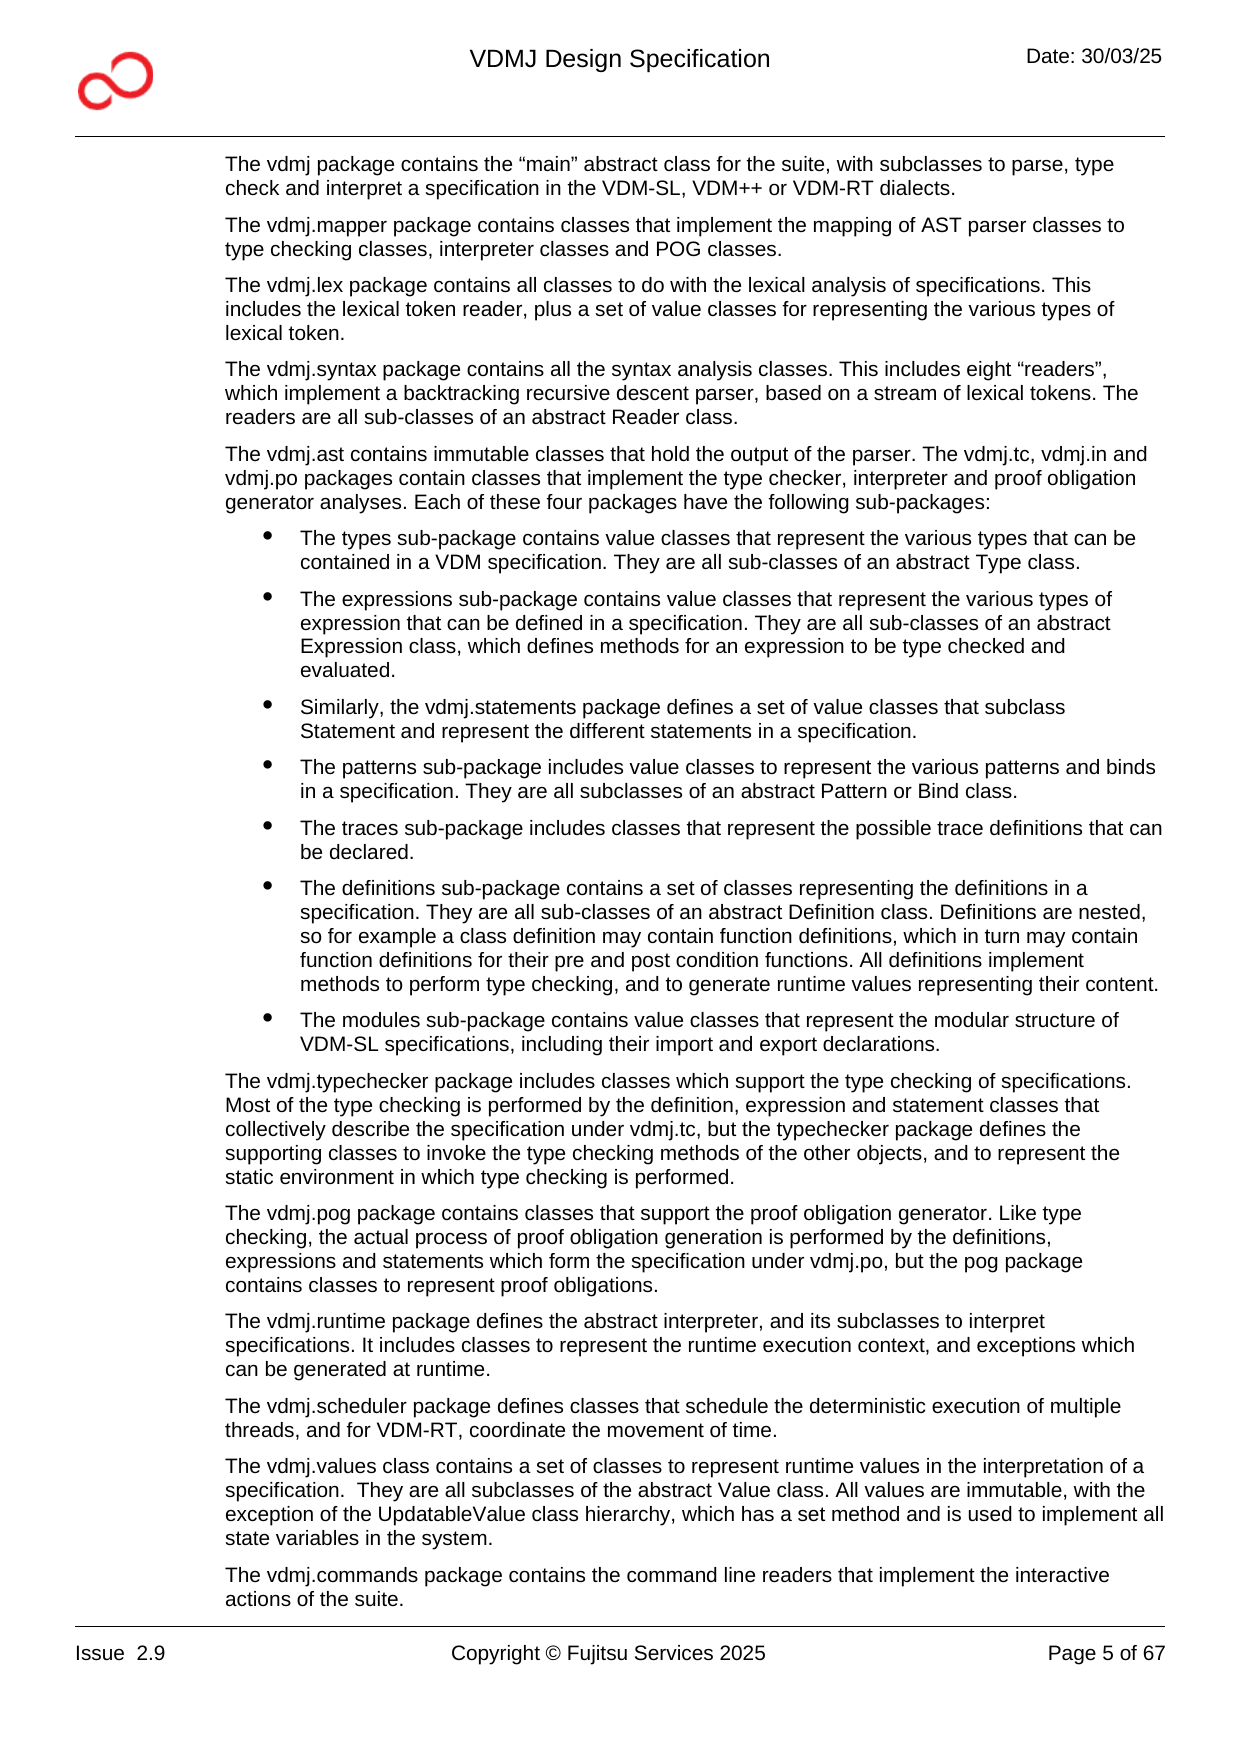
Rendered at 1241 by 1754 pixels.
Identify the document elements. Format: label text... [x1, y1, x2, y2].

picture [78, 44, 153, 120]
list The patterns sub-package includes value classes to represent the various patterns and binds in a specification. They are all subclasses of an abstract Pattern or Bind class. [262, 756, 1165, 803]
text The vdmj.values class contains a set of classes to represent runtime values in the interpretation of a specification. They are all subclasses of the abstract Value class. All values are immutable, with the exception of the UpdatableValue class hierarchy, which has a set method and is used to implement all state variables in the system. [225, 1454, 1165, 1550]
text The vdmj package contains the “main” abstract class for the suite, with subclasses to parse, type check and interpret a specification in the VDM-SL, VDM++ or VDM-RT dialects. [225, 152, 1165, 200]
text The vdmj.commands package contains the command line readers that implement the interactive actions of the suite. [225, 1563, 1165, 1611]
text The vdmj.mapper package contains classes that implement the mapping of AST parser classes to type checking classes, interpreter classes and POG classes. [225, 213, 1165, 261]
text The vdmj.scheduler package defines classes that schedule the deterministic execution of multiple threads, and for VDM-RT, coordinate the movement of time. [225, 1394, 1165, 1442]
list The modules sub-package contains value classes that represent the modular structure of VDM-SL specifications, including their import and export declarations. [262, 1009, 1165, 1057]
list The definitions sub-package contains a set of classes representing the definitions in a specification. They are all sub-classes of an abstract Definition class. Definitions are nested, so for example a class definition may contain function definitions, which in turn may contain function definitions for their pre and post condition functions. All definitions implement methods to perform type checking, and to generate runtime values representing their content. [262, 876, 1165, 996]
text The vdmj.ast contains immutable classes that hold the output of the parser. The vdmj.tc, vdmj.in and vdmj.po packages contain classes that implement the type checker, interpreter and proof obligation generator analyses. Each of these four packages have the following sub-packages: [225, 442, 1165, 514]
text The vdmj.typechecker package includes classes which support the type checking of specifications. Most of the type checking is performed by the definition, expression and statement classes that collectively describe the specification under vdmj.tc, but the typechecker package defines the supporting classes to invoke the type checking methods of the other objects, and to represent the static environment in which type checking is performed. [225, 1069, 1165, 1189]
text The vdmj.syntax package contains all the syntax analysis classes. This includes eight “readers”, which implement a backtracking recursive descent parser, based on a stream of lexical tokens. The readers are all sub-classes of an abstract Reader class. [225, 358, 1165, 429]
list Similarly, the vdmj.statements package defines a set of value classes that subclass Statement and represent the different statements in a specification. [262, 695, 1165, 743]
list The traces sub-package includes classes that represent the possible trace definitions that can be declared. [262, 816, 1165, 864]
text The vdmj.pog package contains classes that support the proof obligation generator. Like type checking, the actual process of proof obligation generation is performed by the definitions, expressions and statements which form the specification under vdmj.po, but the pog package contains classes to represent proof obligations. [225, 1201, 1165, 1297]
text The vdmj.lex package contains all classes to do with the lexical analysis of specifications. This includes the lexical token reader, plus a set of value classes for representing the various types of lexical token. [225, 273, 1165, 345]
list The expressions sub-package contains value classes that represent the various types of expression that can be defined in a specification. They are all sub-classes of an abstract Expression class, which defines methods for an expression to be type checked and evaluated. [262, 587, 1165, 683]
text The vdmj.runtime package defines the abstract interpreter, and its subclasses to interpret specifications. It includes classes to represent the runtime execution context, and exceptions which can be generated at runtime. [225, 1310, 1165, 1382]
list The types sub-package contains value classes that represent the various types that can be contained in a VDM specification. They are all sub-classes of an abstract Type class. [262, 526, 1165, 574]
